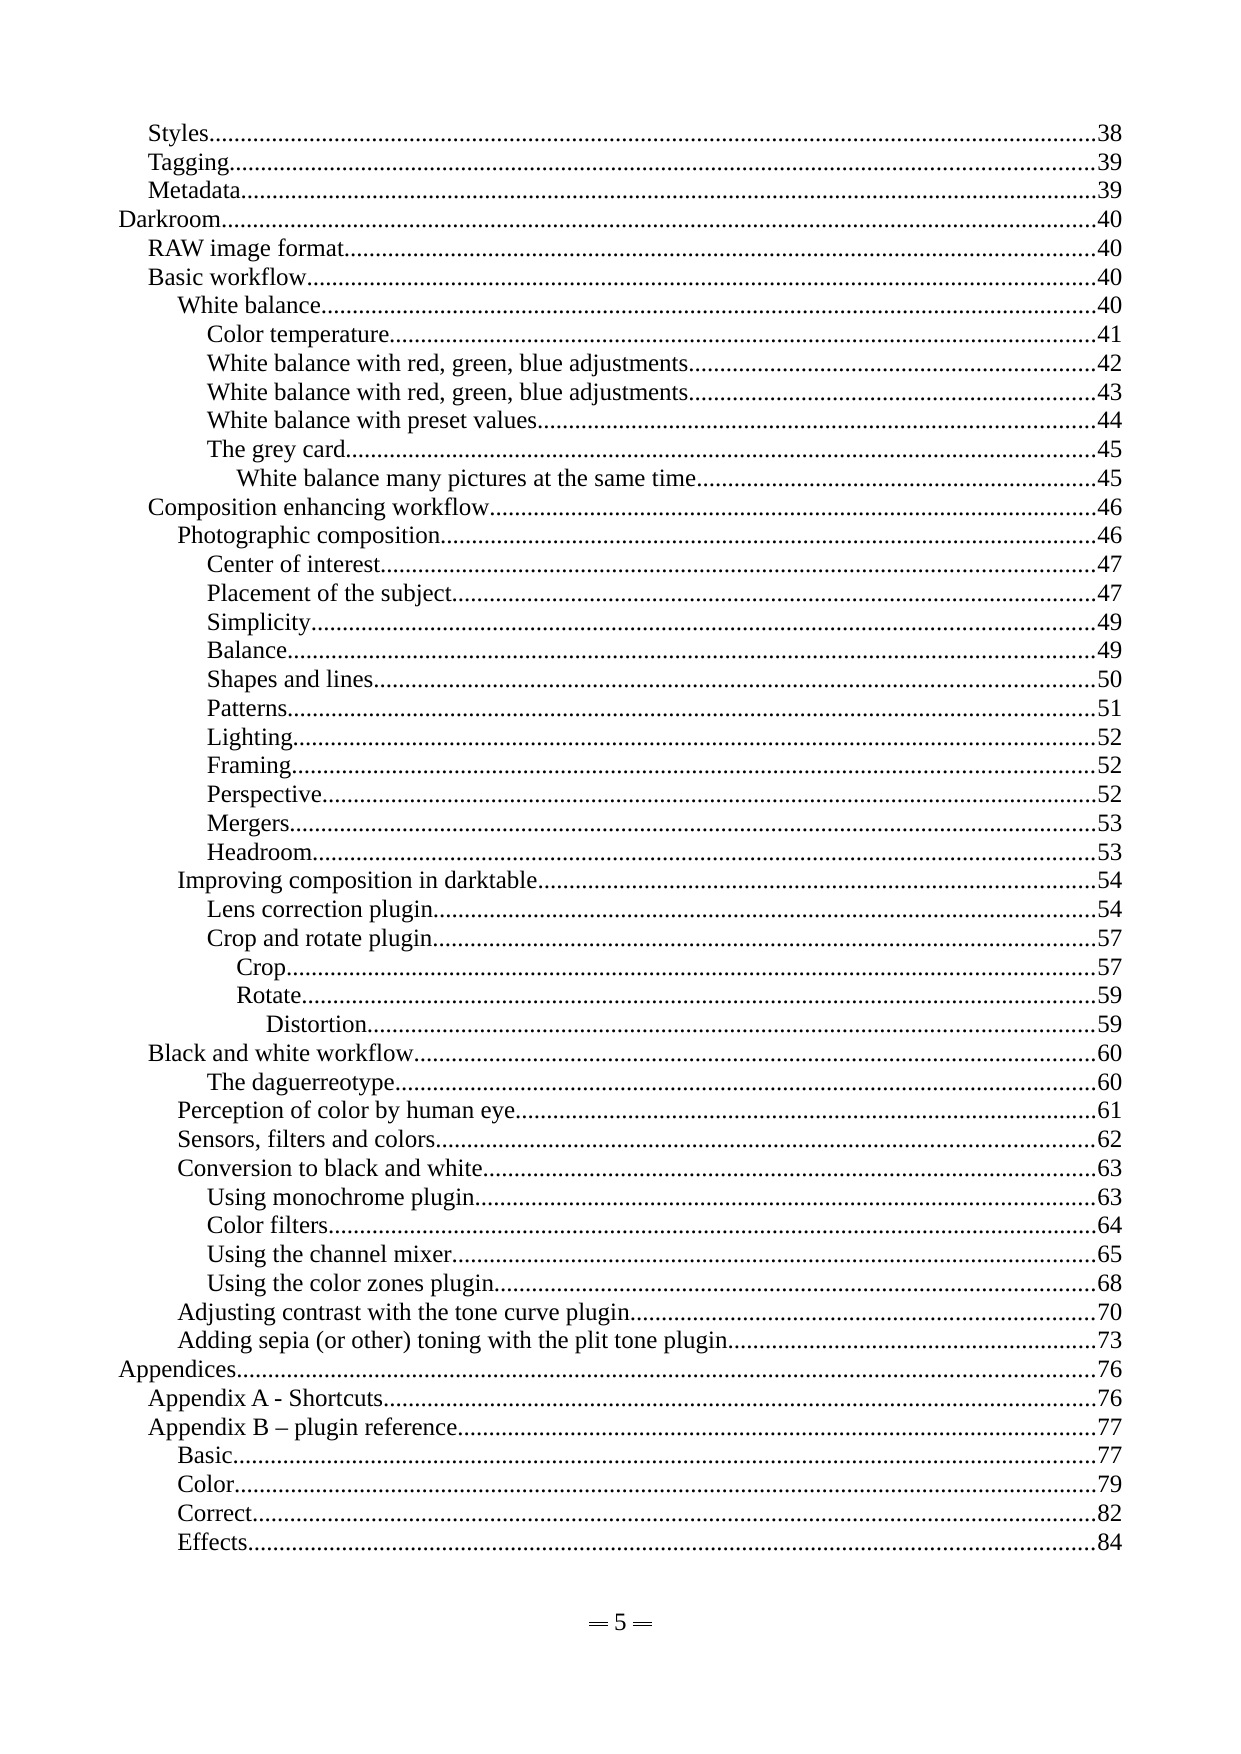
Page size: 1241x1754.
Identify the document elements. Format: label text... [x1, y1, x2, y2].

text Photographic composition 46 [177, 521, 1122, 549]
text Basic 77 [177, 1441, 1122, 1469]
text Using monochrome plugin 63 [207, 1182, 1122, 1211]
text The grey card 45 [207, 434, 1122, 463]
text The daguerreotype 60 [207, 1067, 1122, 1096]
text Darkroom 40 [118, 204, 1122, 233]
text Appendix A - Shortcuts 76 [148, 1383, 1122, 1412]
text Using the color zones plugin 68 [207, 1268, 1122, 1297]
text Conversion to black and white 63 [177, 1153, 1122, 1182]
text White balance with preset values 44 [207, 406, 1122, 434]
text Patterns 51 [207, 693, 1122, 722]
text Placement of the subject 47 [207, 578, 1122, 607]
text White balance many pictures at the same time 45 [236, 463, 1122, 492]
text Using the channel mixer 65 [207, 1239, 1122, 1268]
text Color 79 [177, 1469, 1122, 1498]
text Effects 84 [177, 1527, 1122, 1556]
text Correct 82 [177, 1498, 1122, 1527]
text Styles 38 [148, 118, 1122, 147]
text Simplicity 49 [207, 607, 1122, 636]
text Shapes and lines 50 [207, 664, 1122, 693]
text Framing 52 [207, 751, 1122, 779]
text Headroom 53 [207, 837, 1122, 866]
text Black and white workflow 60 [148, 1038, 1122, 1067]
text Sensors, filters and colors 62 [177, 1124, 1122, 1153]
text Lens correction plugin 54 [207, 894, 1122, 923]
text White balance 40 [177, 291, 1122, 319]
text Adjusting contrast with the tone curve plugin 70 [177, 1297, 1122, 1326]
text Rotate 59 [236, 981, 1122, 1009]
text Improving composition in darktable 54 [177, 866, 1122, 894]
text RAW image format 40 [148, 233, 1122, 262]
text Adding sepia (or other) toning with the plit tone plugin 73 [177, 1326, 1122, 1354]
text Appendices 76 [118, 1354, 1122, 1383]
text White balance with red, green, blue adjustments 43 [207, 377, 1122, 406]
text White balance with red, green, blue adjustments 42 [207, 348, 1122, 377]
text Composition enhancing workflow 46 [148, 492, 1122, 521]
text Tagging 39 [148, 147, 1122, 176]
text Crop 57 [236, 952, 1122, 981]
text Distortion 59 [266, 1009, 1122, 1038]
text Balance 49 [207, 636, 1122, 664]
text Crop and rotate plugin 57 [207, 923, 1122, 952]
text Perception of color by human eye 61 [177, 1096, 1122, 1124]
text Center of interest 47 [207, 549, 1122, 578]
text Metadata 39 [148, 176, 1122, 204]
text Basic workflow 40 [148, 262, 1122, 291]
text Perspective 52 [207, 779, 1122, 808]
text Mergers 53 [207, 808, 1122, 837]
text Appendix B – plugin reference 77 [148, 1412, 1122, 1441]
text Lighting 52 [207, 722, 1122, 751]
text Color filters 64 [207, 1211, 1122, 1239]
text Color temperature 41 [207, 319, 1122, 348]
